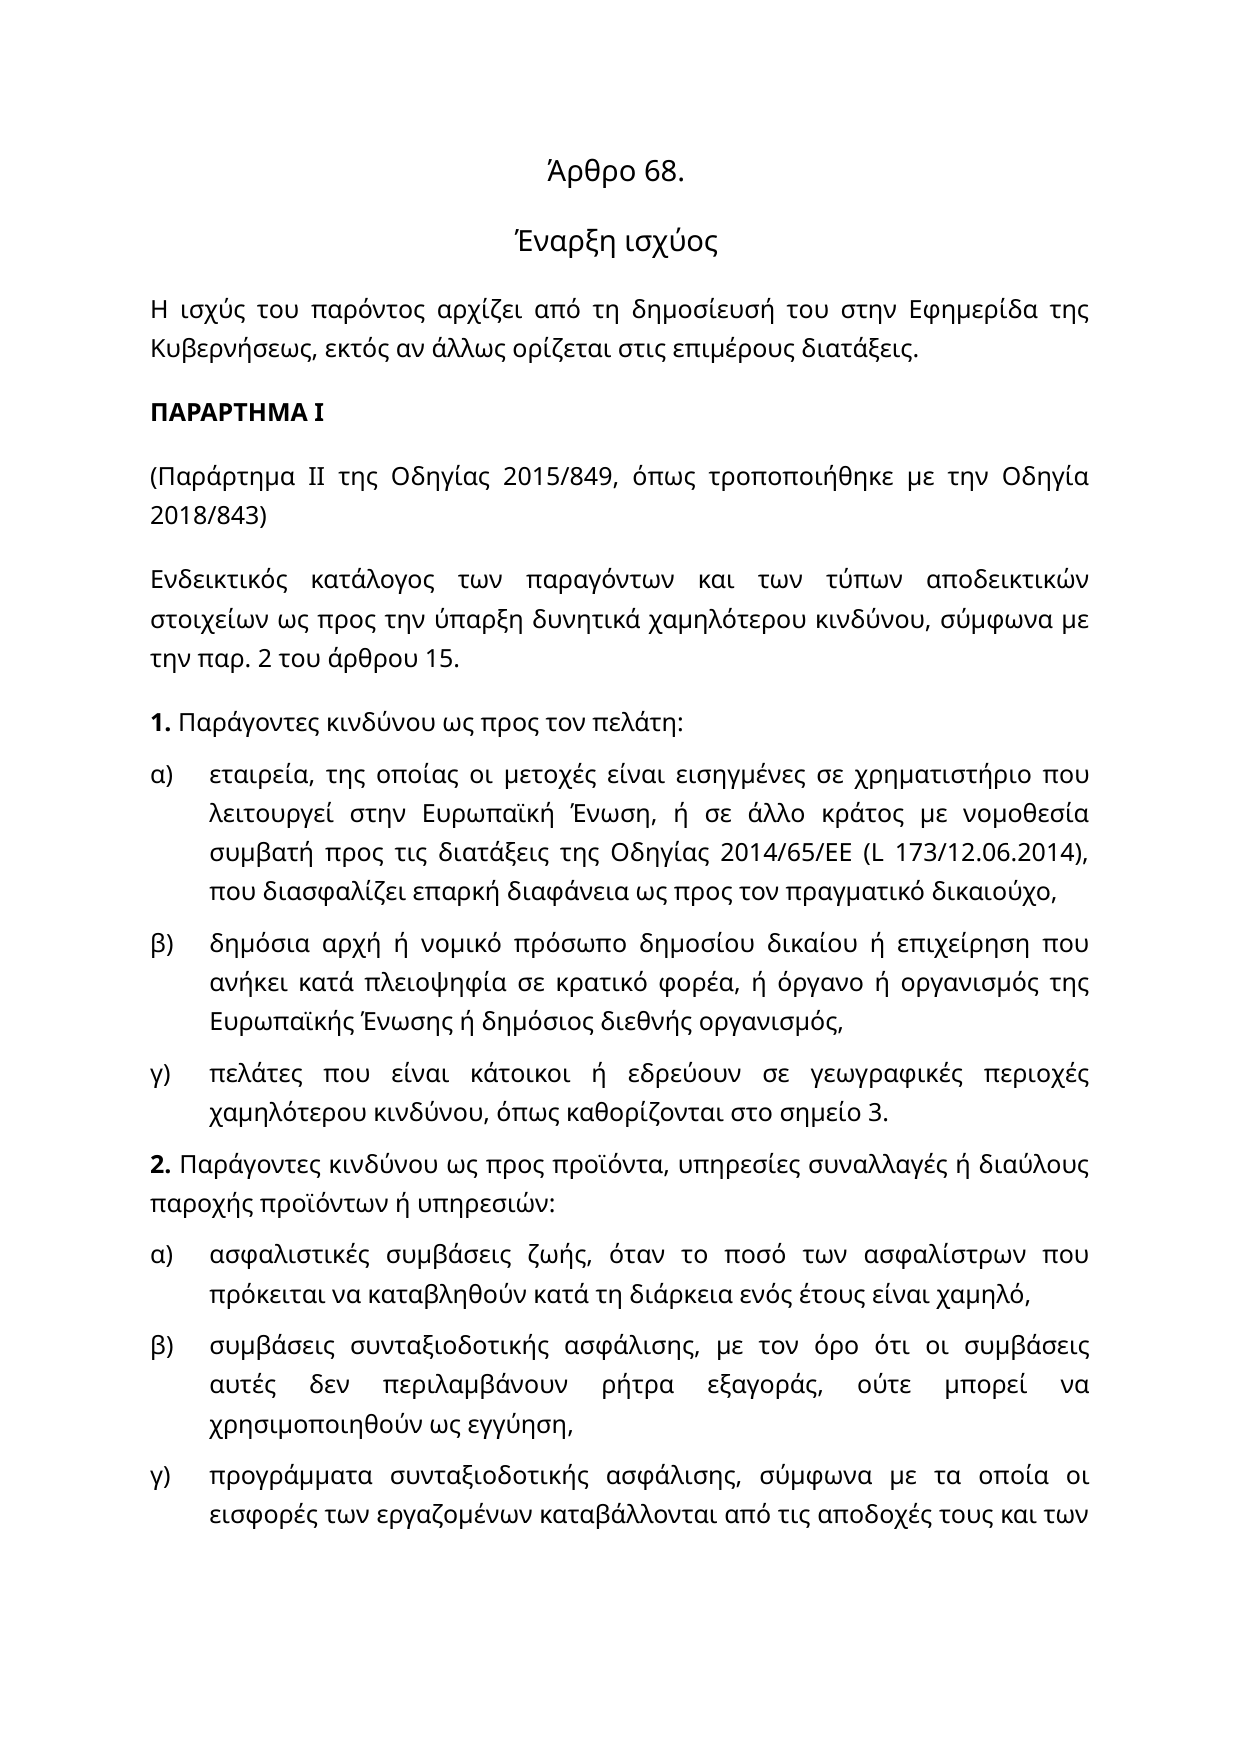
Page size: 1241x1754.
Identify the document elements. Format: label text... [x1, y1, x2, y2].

list β) συμβάσεις συνταξιοδοτικής ασφάλισης, με τον όρο ότι οι συμβάσεις αυτές δεν περιλαμβάνουν ρήτρα εξαγοράς, ούτε μπορεί να χρησιμοποιηθούν ως εγγύηση, [150, 1328, 1090, 1440]
list β) δημόσια αρχή ή νομικό πρόσωπο δημοσίου δικαίου ή επιχείρηση που ανήκει κατά πλειοψηφία σε κρατικό φορέα, ή όργανο ή οργανισμός της Ευρωπαϊκής Ένωσης ή δημόσιος διεθνής οργανισμός, [150, 925, 1090, 1038]
text 1. Παράγοντες κινδύνου ως προς τον πελάτη: [150, 704, 1090, 739]
text ΠΑΡΑΡΤΗΜΑ Ι [150, 394, 1090, 429]
list α) εταιρεία, της οποίας οι μετοχές είναι εισηγμένες σε χρηματιστήριο που λειτουργεί στην Ευρωπαϊκή Ένωση, ή σε άλλο κράτος με νομοθεσία συμβατή προς τις διατάξεις της Οδηγίας 2014/65/ΕΕ (L 173/12.06.2014), που διασφαλίζει επαρκή διαφάνεια ως προς τον πραγματικό δικαιούχο, [150, 756, 1090, 908]
list γ) πελάτες που είναι κάτοικοι ή εδρεύουν σε γεωγραφικές περιοχές χαμηλότερου κινδύνου, όπως καθορίζονται στο σημείο 3. [150, 1055, 1090, 1129]
text Η ισχύς του παρόντος αρχίζει από τη δημοσίευσή του στην Εφημερίδα της Κυβερνήσεως, εκτός αν άλλως ορίζεται στις επιμέρους διατάξεις. [150, 291, 1090, 364]
text 2. Παράγοντες κινδύνου ως προς προϊόντα, υπηρεσίες συναλλαγές ή διαύλους παροχής προϊόντων ή υπηρεσιών: [150, 1146, 1090, 1219]
list α) ασφαλιστικές συμβάσεις ζωής, όταν το ποσό των ασφαλίστρων που πρόκειται να καταβληθούν κατά τη διάρκεια ενός έτους είναι χαμηλό, [150, 1237, 1090, 1310]
text Ενδεικτικός κατάλογος των παραγόντων και των τύπων αποδεικτικών στοιχείων ως προς την ύπαρξη δυνητικά χαμηλότερου κινδύνου, σύμφωνα με την παρ. 2 του άρθρου 15. [150, 562, 1090, 674]
subtitle Άρθρο 68. [150, 150, 1090, 190]
text (Παράρτημα II της Οδηγίας 2015/849, όπως τροποποιήθηκε με την Οδηγία 2018/843) [150, 459, 1090, 532]
subtitle Έναρξη ισχύος [150, 221, 1090, 260]
list γ) προγράμματα συνταξιοδοτικής ασφάλισης, σύμφωνα με τα οποία οι εισφορές των εργαζομένων καταβάλλονται από τις αποδοχές τους και των [150, 1458, 1090, 1531]
